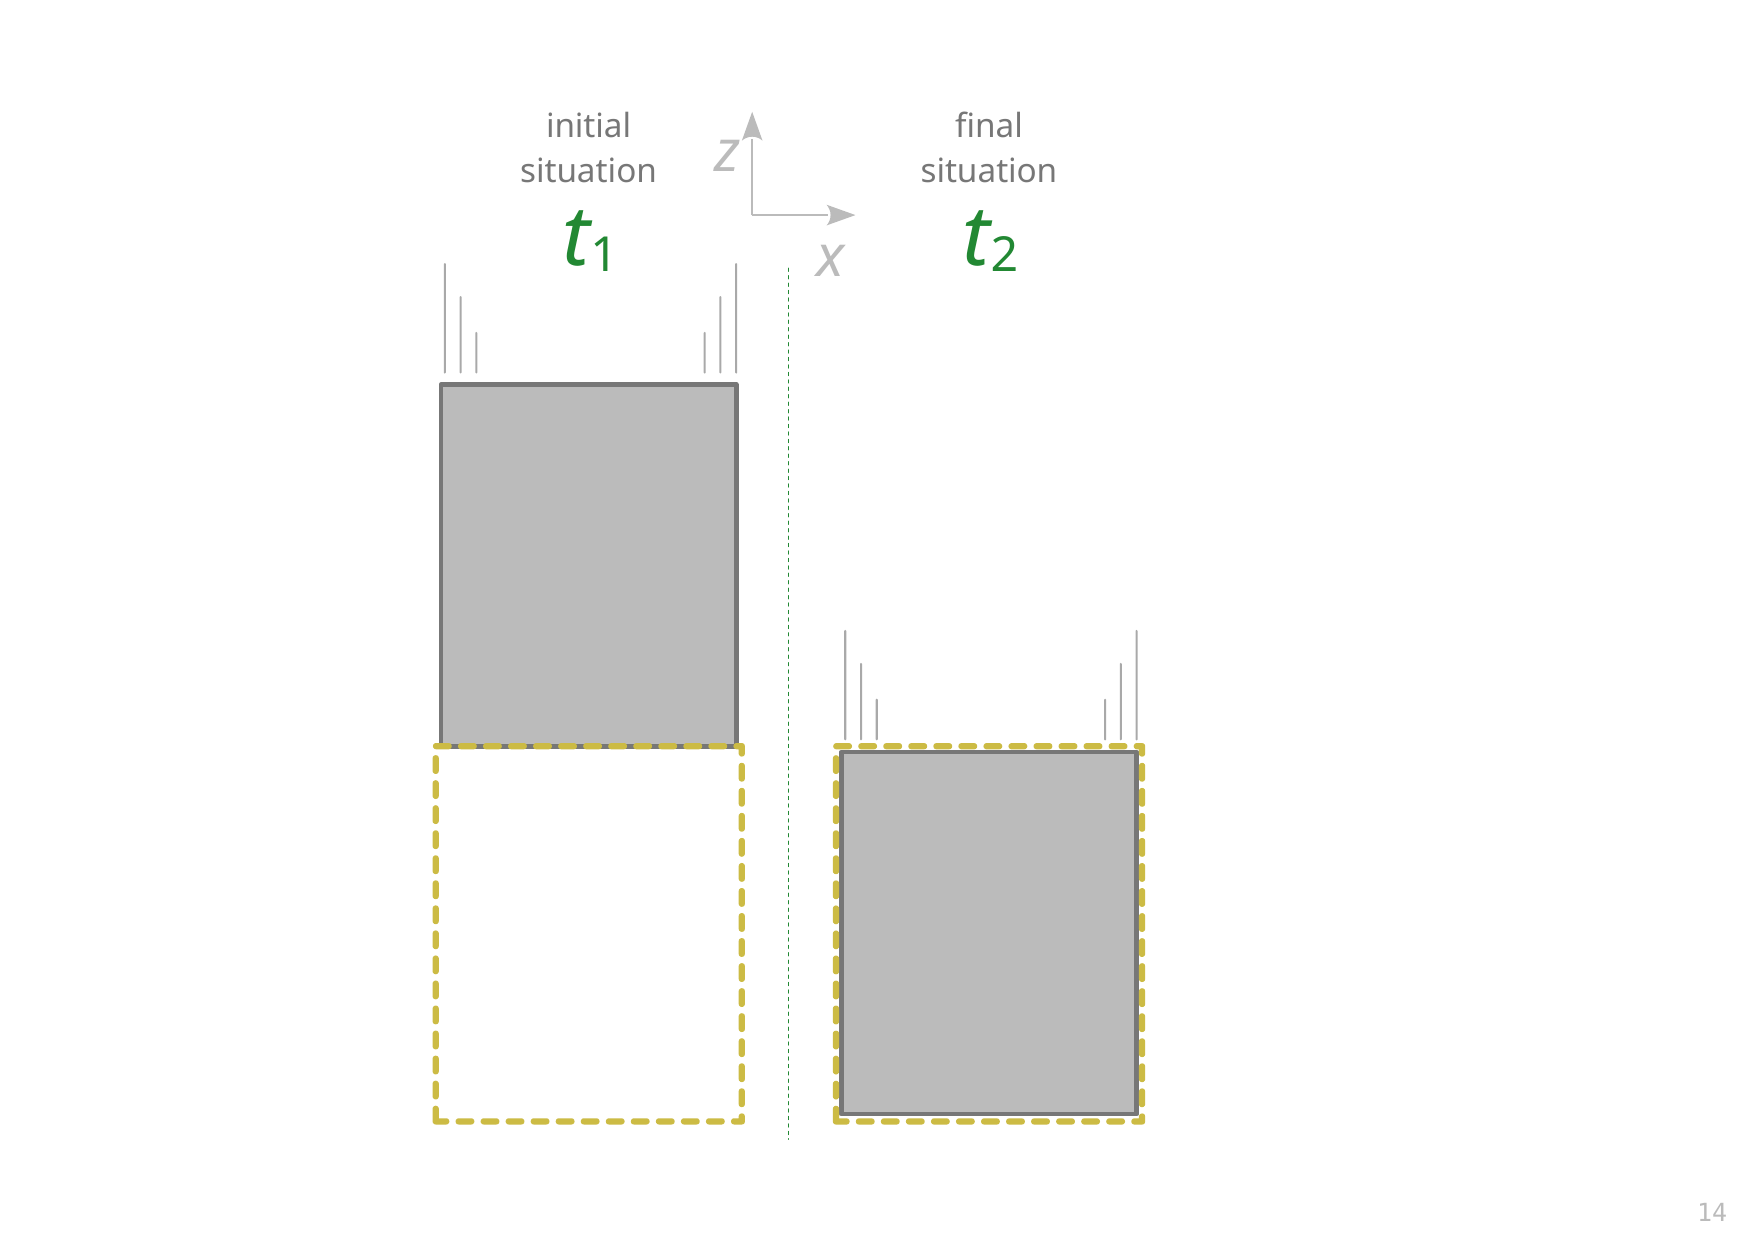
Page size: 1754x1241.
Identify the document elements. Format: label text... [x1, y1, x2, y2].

text_box [432, 830, 439, 850]
text_box [1138, 812, 1146, 832]
text_box t1 [547, 176, 630, 267]
text_box [738, 1038, 745, 1058]
text_box [1138, 787, 1146, 807]
text_box [738, 1013, 745, 1033]
text_box [505, 1118, 525, 1125]
text_box [738, 837, 745, 857]
text_box [832, 1030, 840, 1050]
text_box t2 [948, 176, 1030, 267]
text_box [738, 787, 745, 807]
text_box [1138, 762, 1146, 782]
text_box [1138, 837, 1146, 857]
text_box [832, 905, 840, 925]
text_box [1108, 743, 1128, 750]
text_box [1031, 1118, 1050, 1125]
text_box [1006, 1118, 1025, 1125]
text_box [738, 938, 745, 957]
text_box [832, 830, 840, 850]
text_box [855, 1118, 875, 1125]
text_box [930, 1118, 950, 1125]
text_box [655, 1118, 675, 1125]
text_box [432, 880, 439, 900]
text_box [1138, 913, 1146, 932]
text_box [1138, 1063, 1146, 1083]
text_box [908, 743, 928, 750]
text_box [981, 1118, 1000, 1125]
text_box [832, 755, 840, 775]
text_box [738, 1088, 745, 1108]
text_box [1083, 743, 1103, 750]
text_box [1133, 743, 1146, 757]
text_box [832, 955, 840, 975]
text_box [738, 812, 745, 832]
text_box [1131, 1113, 1146, 1125]
text_box [738, 762, 745, 782]
text_box [630, 1118, 650, 1125]
text_box [955, 1118, 975, 1125]
text_box [858, 743, 878, 750]
text_box x [802, 206, 862, 281]
text_box [1058, 743, 1078, 750]
text_box [1138, 1088, 1146, 1108]
text_box [983, 743, 1003, 750]
text_box [432, 1080, 439, 1100]
text_box [1138, 1038, 1146, 1058]
text_box [1106, 1118, 1126, 1125]
text_box [580, 1118, 600, 1125]
text_box [530, 1118, 550, 1125]
text_box [432, 780, 439, 800]
text_box [958, 743, 978, 750]
text_box [432, 855, 439, 875]
text_box [832, 1080, 840, 1100]
text_box [432, 755, 439, 774]
text_box [841, 752, 1137, 1115]
text_box [1138, 863, 1146, 882]
text_box final situation [909, 94, 1069, 176]
text_box [432, 980, 439, 1000]
text_box [455, 1118, 475, 1125]
text_box [738, 888, 745, 907]
text_box initial situation [509, 94, 669, 176]
text_box [432, 805, 439, 825]
text_box z [699, 102, 755, 176]
text_box [1081, 1118, 1101, 1125]
text_box [1008, 743, 1028, 750]
text_box [833, 743, 853, 750]
text_box [832, 880, 840, 900]
text_box [555, 1118, 575, 1125]
text_box [480, 1118, 500, 1125]
text_box [680, 1118, 700, 1125]
text_box [1138, 963, 1146, 983]
text_box [880, 1118, 900, 1125]
text_box [432, 930, 439, 950]
text_box [1056, 1118, 1075, 1125]
text_box [432, 1005, 439, 1025]
text_box [1138, 888, 1146, 907]
text_box [832, 980, 840, 1000]
text_box [832, 780, 840, 800]
text_box [432, 905, 439, 925]
text_box [1138, 988, 1146, 1008]
text_box [832, 1005, 840, 1025]
text_box [432, 1055, 439, 1075]
text_box [832, 1105, 850, 1125]
text_box [738, 862, 745, 882]
text_box [832, 1055, 840, 1075]
text_box [832, 855, 840, 875]
text_box [905, 1118, 925, 1125]
text_box [730, 1113, 745, 1125]
text_box [1138, 1013, 1146, 1033]
text_box [738, 913, 745, 932]
text_box [738, 988, 745, 1008]
text_box [605, 1118, 625, 1125]
text_box [432, 1030, 439, 1050]
text_box [832, 805, 840, 825]
text_box [738, 963, 745, 982]
text_box [705, 1118, 725, 1125]
text_box [832, 930, 840, 950]
text_box [432, 1105, 450, 1125]
text_box [933, 743, 953, 750]
text_box [738, 1063, 745, 1083]
text_box [432, 955, 439, 975]
text_box [1033, 743, 1053, 750]
text_box [1138, 938, 1146, 957]
text_box [883, 743, 903, 750]
text_box [432, 384, 745, 757]
